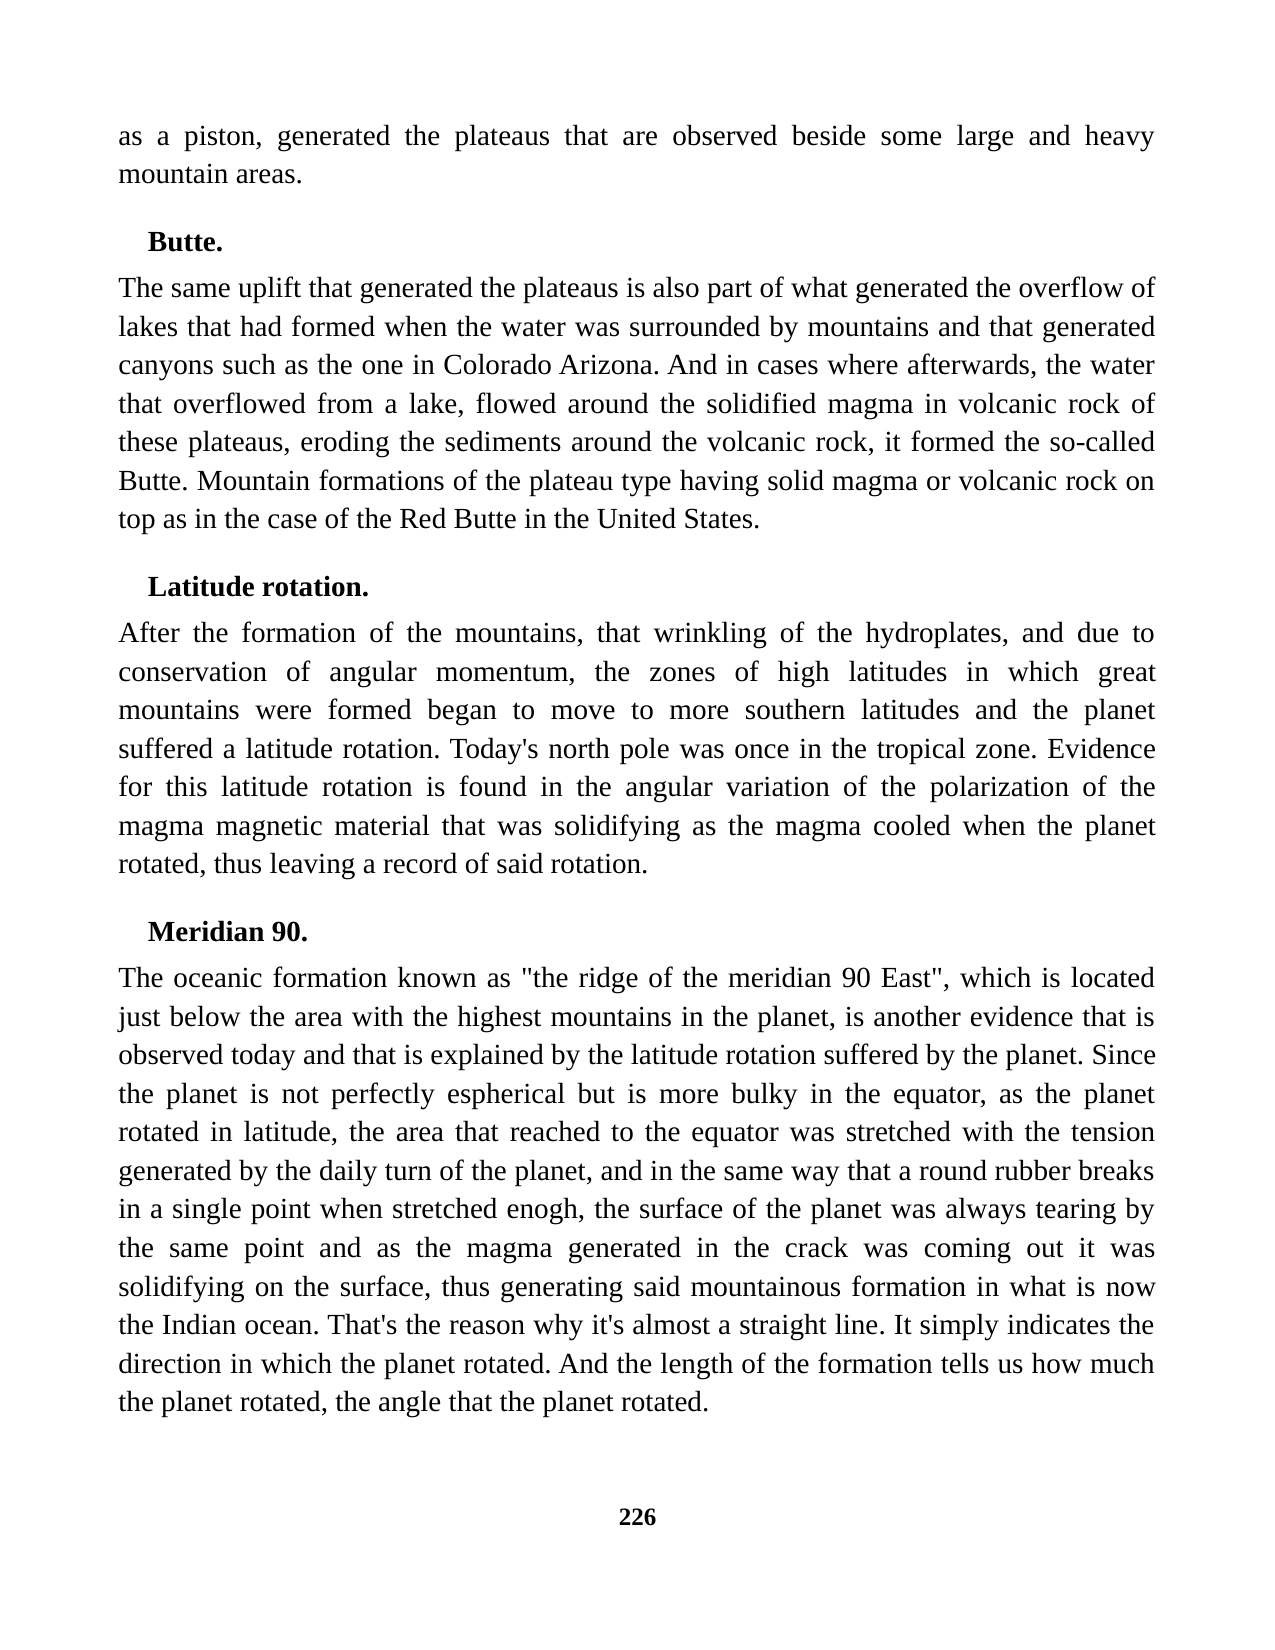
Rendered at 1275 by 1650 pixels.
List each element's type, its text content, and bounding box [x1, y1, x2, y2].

subtitle Butte. [148, 224, 1157, 258]
text as a piston, generated the plateaus that are observed beside some large and heavy mountain areas. [118, 118, 1157, 190]
text The same uplift that generated the plateaus is also part of what generated the overflow of lakes that had formed when the water was surrounded by mountains and that generated canyons such as the one in Colorado Arizona. And in cases where afterwards, the water that overflowed from a lake, flowed around the solidified magma in volcanic rock of these plateaus, eroding the sediments around the volcanic rock, it formed the so-called Butte. Mountain formations of the plateau type having solid magma or volcanic rock on top as in the case of the Red Butte in the United States. [118, 270, 1157, 535]
subtitle Meridian 90. [148, 914, 1157, 948]
subtitle Latitude rotation. [148, 569, 1157, 603]
text After the formation of the mountains, that wrinkling of the hydroplates, and due to conservation of angular momentum, the zones of high latitudes in which great mountains were formed began to move to more southern latitudes and the planet suffered a latitude rotation. Today's north pole was once in the tropical zone. Evidence for this latitude rotation is found in the angular variation of the polarization of the magma magnetic material that was solidifying as the magma cooled when the planet rotated, thus leaving a record of said rotation. [118, 615, 1157, 880]
text The oceanic formation known as "the ridge of the meridian 90 East", which is located just below the area with the highest mountains in the planet, is another evidence that is observed today and that is explained by the latitude rotation suffered by the planet. Since the planet is not perfectly espherical but is more bulky in the equator, as the planet rotated in latitude, the area that reached to the equator was stretched with the tension generated by the daily turn of the planet, and in the same way that a round rubber breaks in a single point when stretched enogh, the surface of the planet was always tearing by the same point and as the magma generated in the crack was coming out it was solidifying on the surface, thus generating said mountainous formation in what is now the Indian ocean. That's the reason why it's almost a straight line. It simply indicates the direction in which the planet rotated. And the length of the formation tells us how much the planet rotated, the angle that the planet rotated. [118, 960, 1157, 1418]
